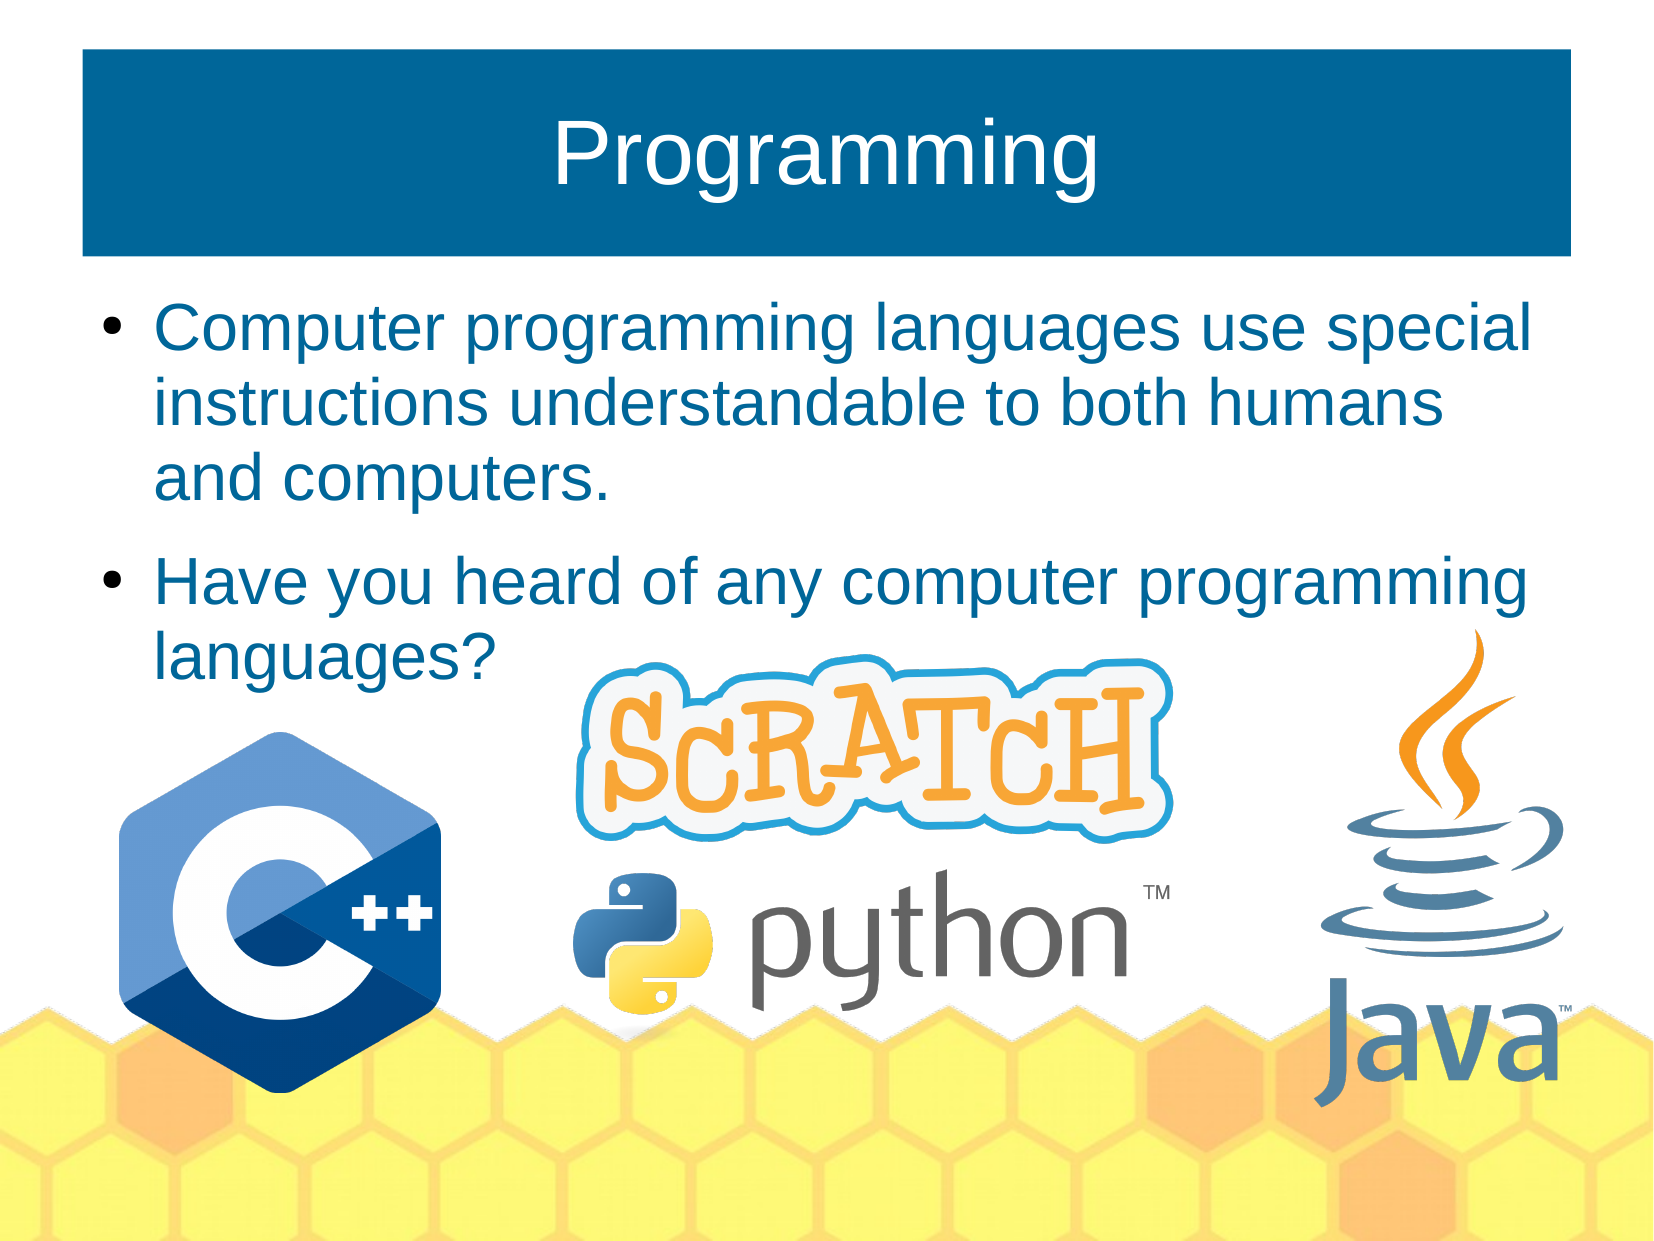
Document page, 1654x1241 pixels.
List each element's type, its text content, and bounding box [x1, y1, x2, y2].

picture [0, 625, 1654, 1241]
list Computer programming languages use special instructions understandable to both humans and computers. Have you heard of any computer programming languages? [82, 290, 1571, 721]
picture [572, 650, 1176, 844]
title Programming [82, 49, 1571, 257]
